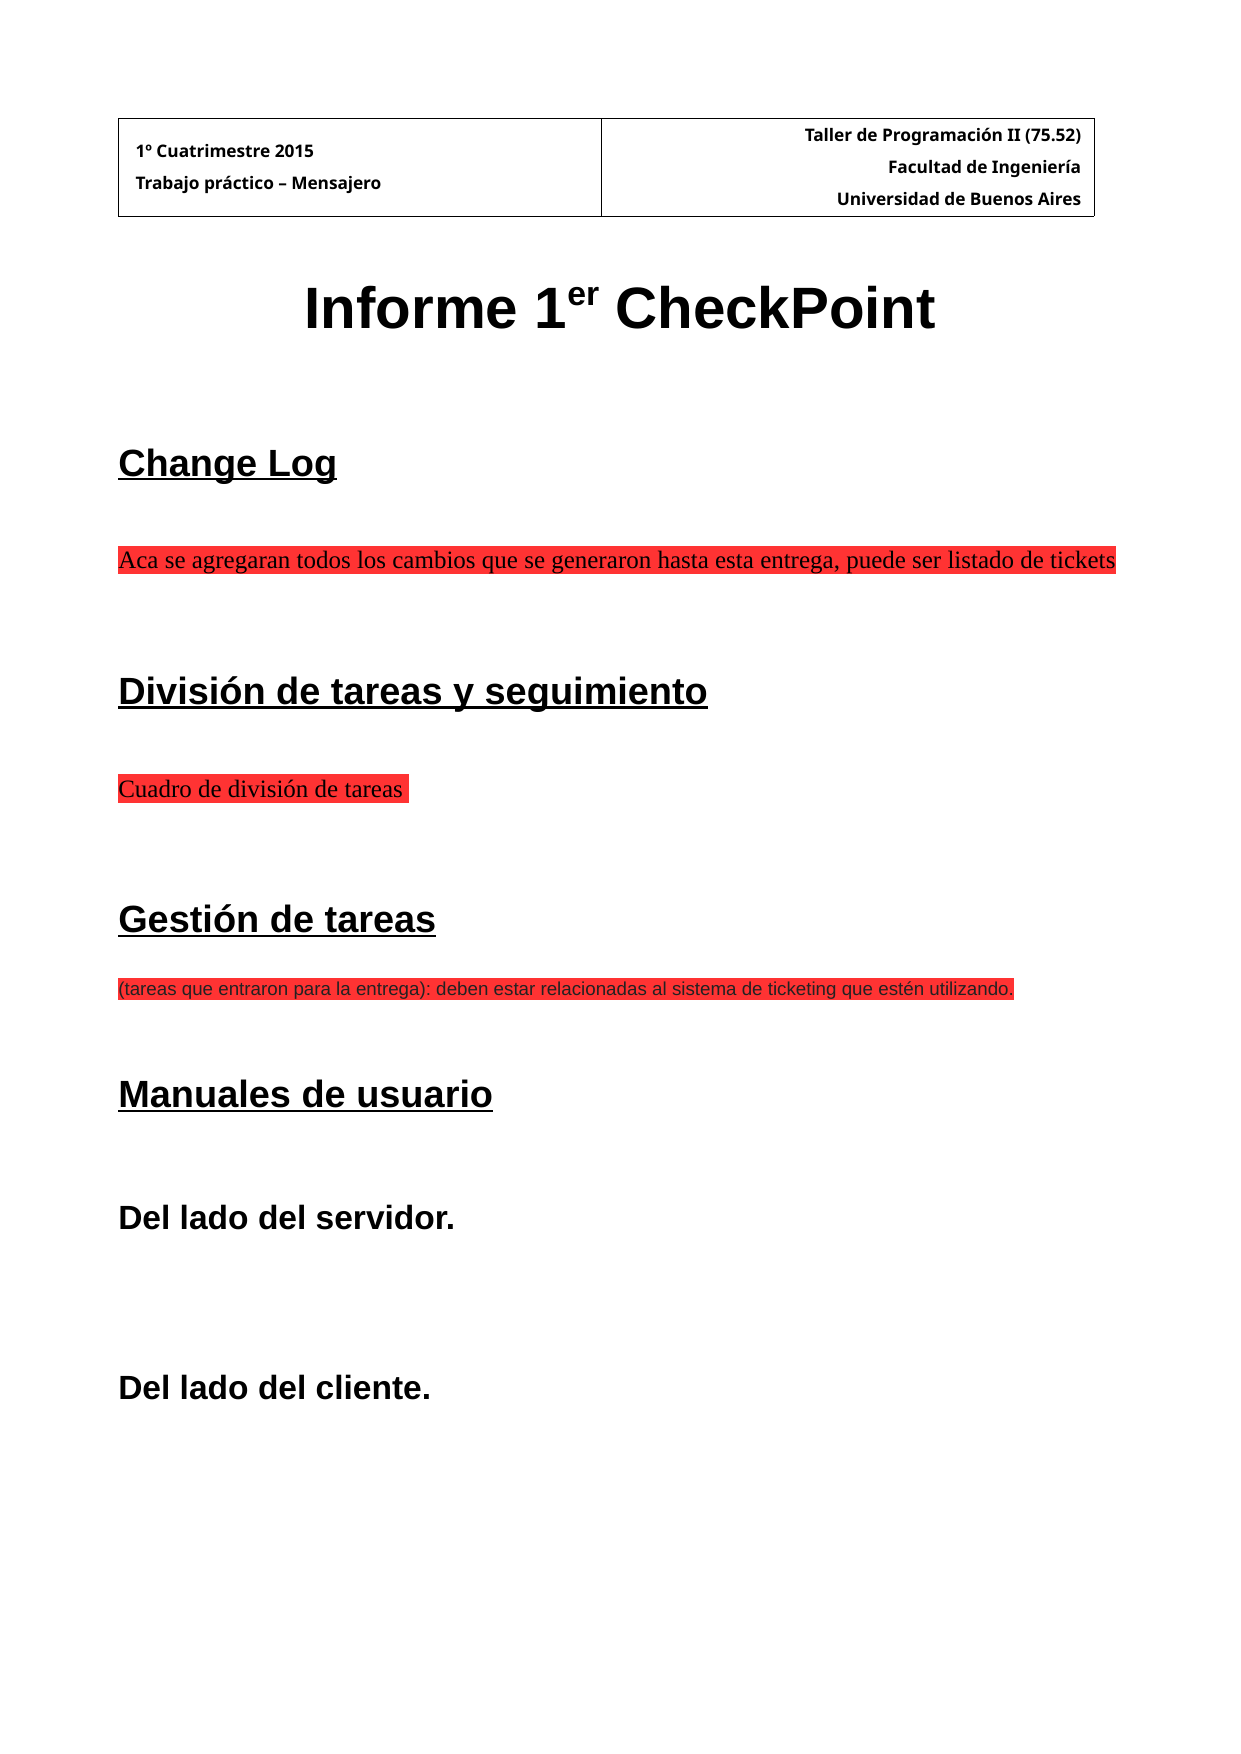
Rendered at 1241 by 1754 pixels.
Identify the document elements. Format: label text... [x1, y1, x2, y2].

subtitle Change Log [118, 440, 1122, 484]
subtitle Del lado del cliente. [118, 1368, 1122, 1407]
subtitle División de tareas y seguimiento [118, 669, 1122, 712]
subtitle Manuales de usuario [118, 1072, 1122, 1115]
subtitle (tareas que entraron para la entrega): deben estar relacionadas al sistema de ticketing que estén utilizando. [118, 978, 1122, 1000]
subtitle Gestión de tareas [118, 897, 1122, 941]
title Informe 1er CheckPoint [118, 274, 1122, 341]
text Aca se agregaran todos los cambios que se generaron hasta esta entrega, puede ser listado de tickets [118, 546, 1122, 574]
subtitle Del lado del servidor. [118, 1198, 1122, 1236]
text Cuadro de división de tareas [118, 774, 1122, 803]
